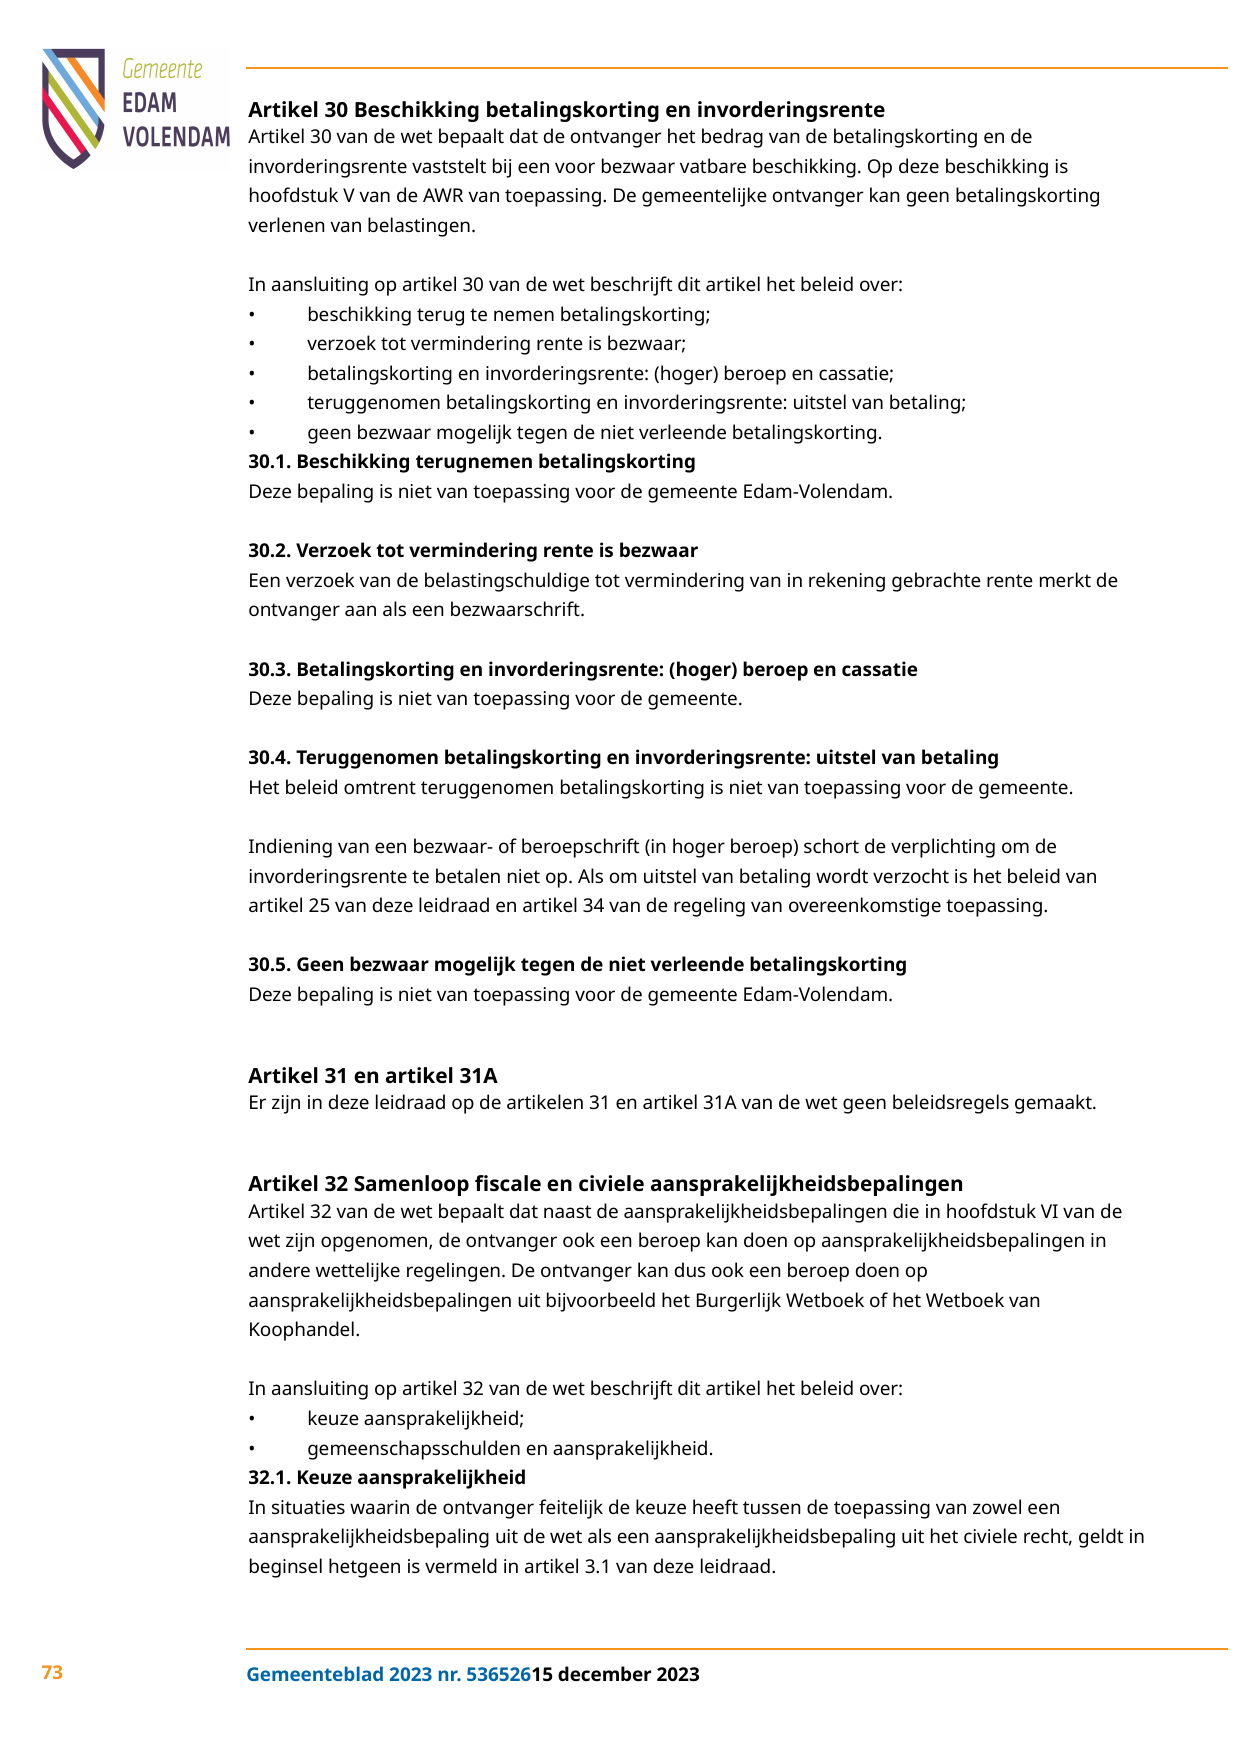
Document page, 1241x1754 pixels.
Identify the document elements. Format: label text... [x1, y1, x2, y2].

text Het beleid omtrent teruggenomen betalingskorting is niet van toepassing voor de gemeente. [248, 774, 1152, 800]
text Er zijn in deze leidraad op de artikelen 31 en artikel 31A van de wet geen beleidsregels gemaakt. [248, 1089, 1152, 1115]
text 30.4. Teruggenomen betalingskorting en invorderingsrente: uitstel van betaling [248, 744, 1152, 770]
list verzoek tot vermindering rente is bezwaar; [248, 330, 1152, 356]
text Deze bepaling is niet van toepassing voor de gemeente. [248, 685, 1152, 711]
text 30.2. Verzoek tot vermindering rente is bezwaar [248, 537, 1152, 563]
text Artikel 32 van de wet bepaalt dat naast de aansprakelijkheidsbepalingen die in hoofdstuk VI van de wet zijn opgenomen, de ontvanger ook een beroep kan doen op aansprakelijkheidsbepalingen in andere wettelijke regelingen. De ontvanger kan dus ook een beroep doen op aansprakelijkheidsbepalingen uit bijvoorbeeld het Burgerlijk Wetboek of het Wetboek van Koophandel. [248, 1198, 1152, 1342]
text Deze bepaling is niet van toepassing voor de gemeente Edam-Volendam. [248, 478, 1152, 504]
text Een verzoek van de belastingschuldige tot vermindering van in rekening gebrachte rente merkt de ontvanger aan als een bezwaarschrift. [248, 567, 1152, 622]
text Artikel 30 Beschikking betalingskorting en invorderingsrente [248, 95, 1152, 123]
text 30.5. Geen bezwaar mogelijk tegen de niet verleende betalingskorting [248, 952, 1152, 977]
text Artikel 30 van de wet bepaalt dat de ontvanger het bedrag van de betalingskorting en de invorderingsrente vaststelt bij een voor bezwaar vatbare beschikking. Op deze beschikking is hoofdstuk V van de AWR van toepassing. De gemeentelijke ontvanger kan geen betalingskorting verlenen van belastingen. [248, 123, 1152, 238]
text Artikel 31 en artikel 31A [248, 1061, 1152, 1089]
text 30.1. Beschikking terugnemen betalingskorting [248, 449, 1152, 474]
text Artikel 32 Samenloop fiscale en civiele aansprakelijkheidsbepalingen [248, 1169, 1152, 1198]
text 32.1. Keuze aansprakelijkheid [248, 1464, 1152, 1490]
text In aansluiting op artikel 30 van de wet beschrijft dit artikel het beleid over: [248, 271, 1152, 297]
text In aansluiting op artikel 32 van de wet beschrijft dit artikel het beleid over: [248, 1376, 1152, 1401]
text Deze bepaling is niet van toepassing voor de gemeente Edam-Volendam. [248, 981, 1152, 1007]
text Indiening van een bezwaar- of beroepschrift (in hoger beroep) schort de verplichting om de invorderingsrente te betalen niet op. Als om uitstel van betaling wordt verzocht is het beleid van artikel 25 van deze leidraad en artikel 34 van de regeling van overeenkomstige toepassing. [248, 833, 1152, 918]
list betalingskorting en invorderingsrente: (hoger) beroep en cassatie; [248, 360, 1152, 386]
text 30.3. Betalingskorting en invorderingsrente: (hoger) beroep en cassatie [248, 656, 1152, 681]
text In situaties waarin de ontvanger feitelijk de keuze heeft tussen de toepassing van zowel een aansprakelijkheidsbepaling uit de wet als een aansprakelijkheidsbepaling uit het civiele recht, geldt in beginsel hetgeen is vermeld in artikel 3.1 van deze leidraad. [248, 1494, 1152, 1579]
list keuze aansprakelijkheid; [248, 1405, 1152, 1431]
list beschikking terug te nemen betalingskorting; [248, 301, 1152, 326]
list geen bezwaar mogelijk tegen de niet verleende betalingskorting. [248, 419, 1152, 445]
list teruggenomen betalingskorting en invorderingsrente: uitstel van betaling; [248, 389, 1152, 415]
list gemeenschapsschulden en aansprakelijkheid. [248, 1435, 1152, 1460]
picture [41, 47, 231, 172]
